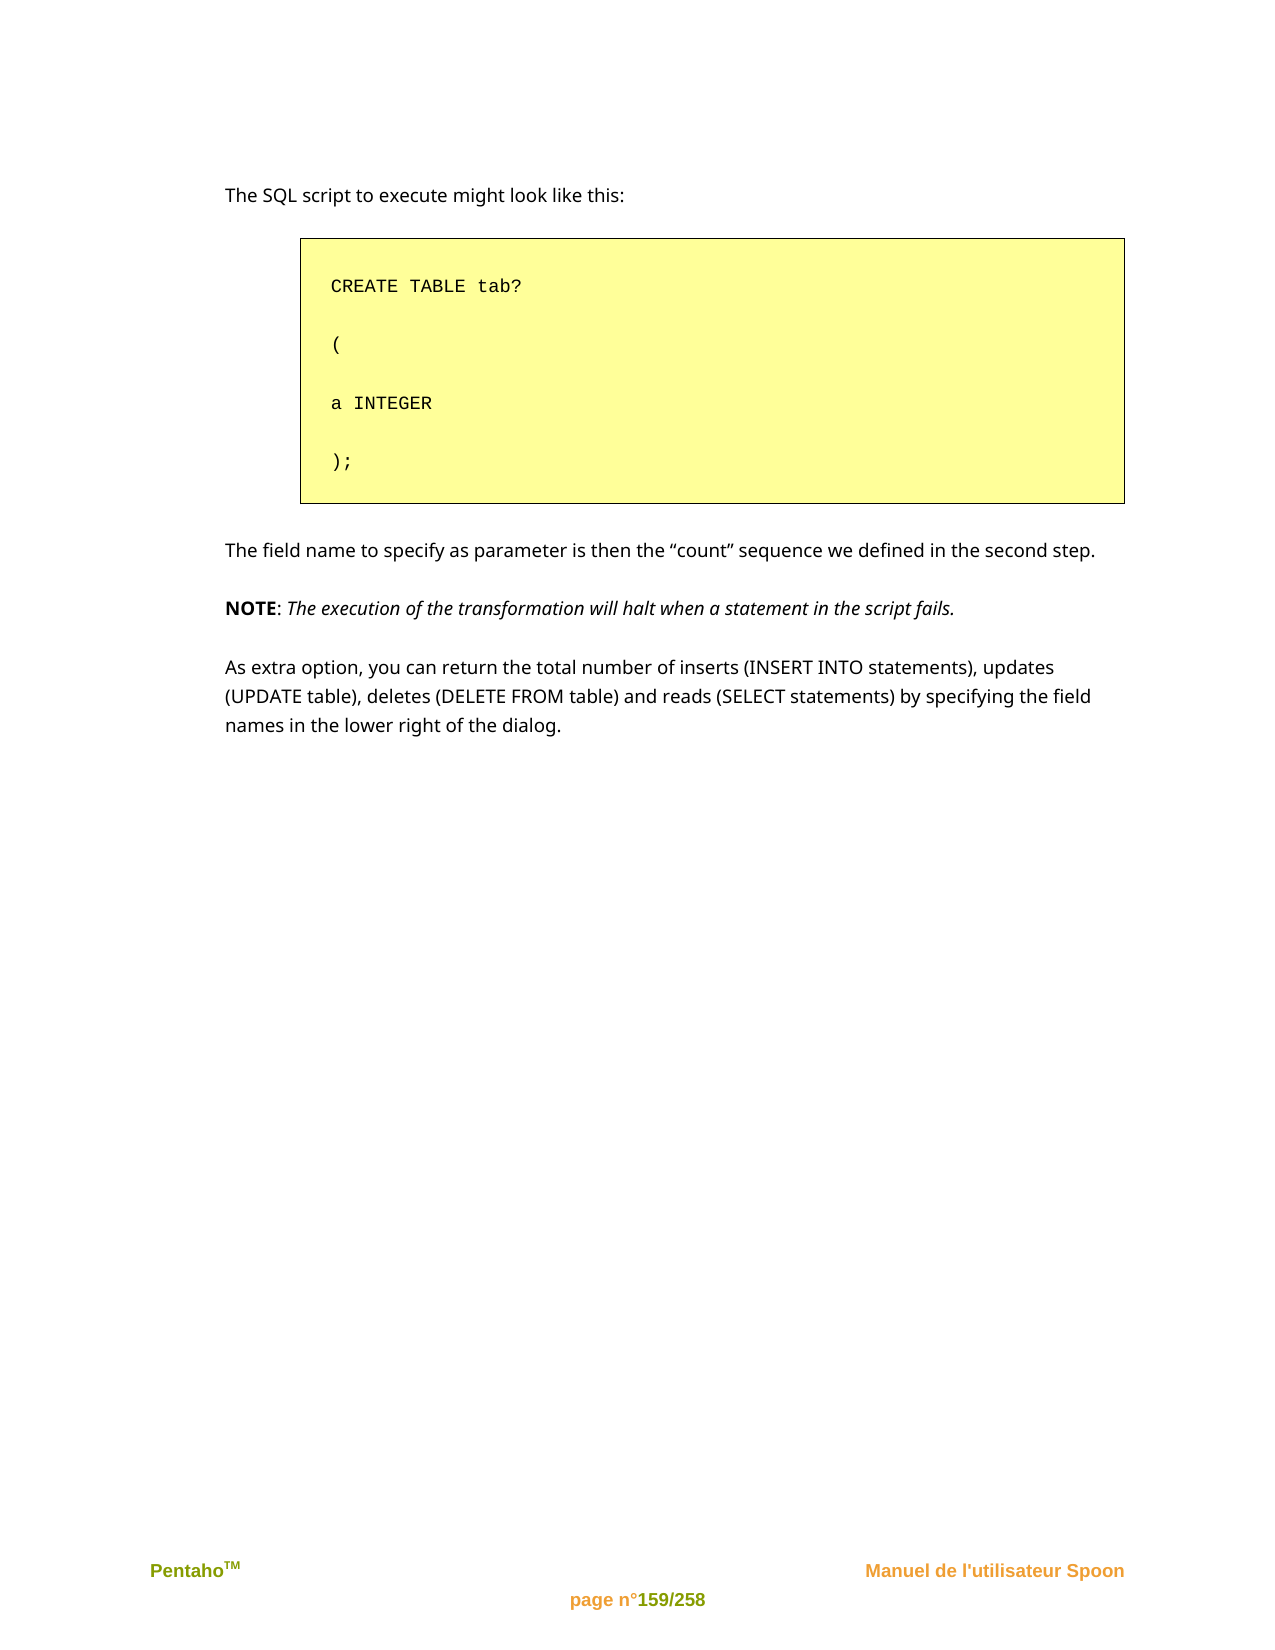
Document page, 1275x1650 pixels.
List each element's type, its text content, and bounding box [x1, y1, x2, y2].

text As extra option, you can return the total number of inserts (INSERT INTO statements), updates (UPDATE table), deletes (DELETE FROM table) and reads (SELECT statements) by specifying the field names in the lower right of the dialog. [225, 651, 1125, 738]
text ( [301, 297, 1124, 355]
text a INTEGER [301, 355, 1124, 414]
text NOTE: The execution of the transformation will halt when a statement in the script fails. [225, 592, 1125, 622]
text The SQL script to execute might look like this: [225, 179, 1125, 209]
text ); [301, 414, 1124, 503]
text The field name to specify as parameter is then the “count” sequence we defined in the second step. [225, 534, 1125, 563]
text CREATE TABLE tab? [301, 239, 1124, 297]
